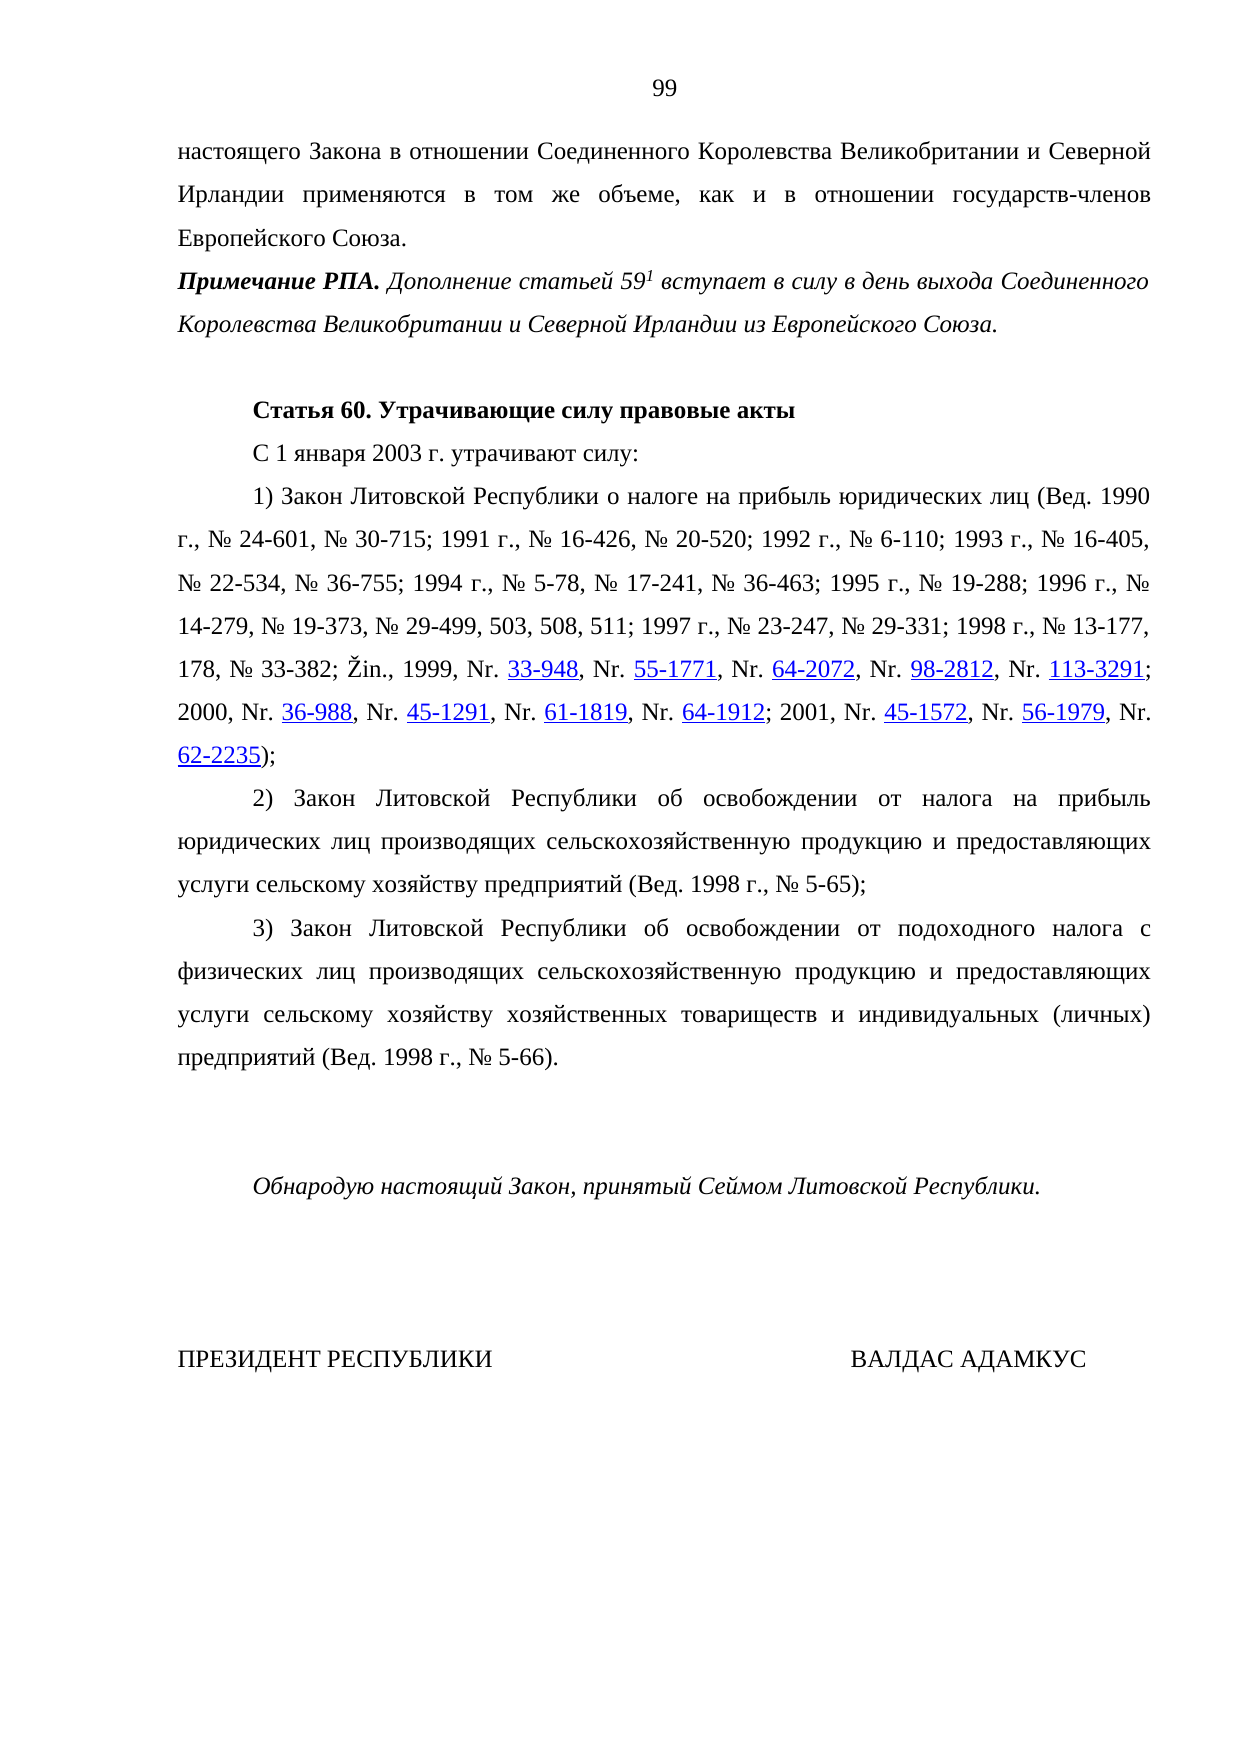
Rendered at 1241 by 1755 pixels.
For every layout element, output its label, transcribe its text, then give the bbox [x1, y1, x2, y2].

text 1) Закон Литовской Республики о налоге на прибыль юридических лиц (Вед. 1990 г., № 24-601, № 30-715; 1991 г., № 16-426, № 20-520; 1992 г., № 6-110; 1993 г., № 16-405, № 22-534, № 36-755; 1994 г., № 5-78, № 17-241, № 36-463; 1995 г., № 19-288; 1996 г., № 14-279, № 19-373, № 29-499, 503, 508, 511; 1997 г., № 23-247, № 29-331; 1998 г., № 13-177, 178, № 33-382; Žin., 1999, Nr. 33-948, Nr. 55-1771, Nr. 64-2072, Nr. 98-2812, Nr. 113-3291; 2000, Nr. 36-988, Nr. 45-1291, Nr. 61-1819, Nr. 64-1912; 2001, Nr. 45-1572, Nr. 56-1979, Nr. 62-2235); [177, 481, 1152, 769]
text настоящего Закона в отношении Соединенного Королевства Великобритании и Северной Ирландии применяются в том же объеме, как и в отношении государств-членов Европейского Союза. [177, 136, 1152, 251]
text Примечание РПА. Дополнение статьей 591 вступает в силу в день выхода Соединенного Королевства Великобритании и Северной Ирландии из Европейского Союза. [177, 266, 1152, 338]
text Обнародую настоящий Закон, принятый Сеймом Литовской Республики. [177, 1171, 1152, 1200]
text ПРЕЗИДЕНТ РЕСПУБЛИКИ ВАЛДАС АДАМКУС [177, 1344, 1152, 1373]
text С 1 января 2003 г. утрачивают силу: [177, 438, 1152, 467]
text Статья 60. Утрачивающие силу правовые акты [177, 395, 1152, 424]
text 2) Закон Литовской Республики об освобождении от налога на прибыль юридических лиц производящих сельскохозяйственную продукцию и предоставляющих услуги сельскому хозяйству предприятий (Вед. 1998 г., № 5-65); [177, 783, 1152, 898]
text 3) Закон Литовской Республики об освобождении от подоходного налога с физических лиц производящих сельскохозяйственную продукцию и предоставляющих услуги сельскому хозяйству хозяйственных товариществ и индивидуальных (личных) предприятий (Вед. 1998 г., № 5-66). [177, 913, 1152, 1071]
